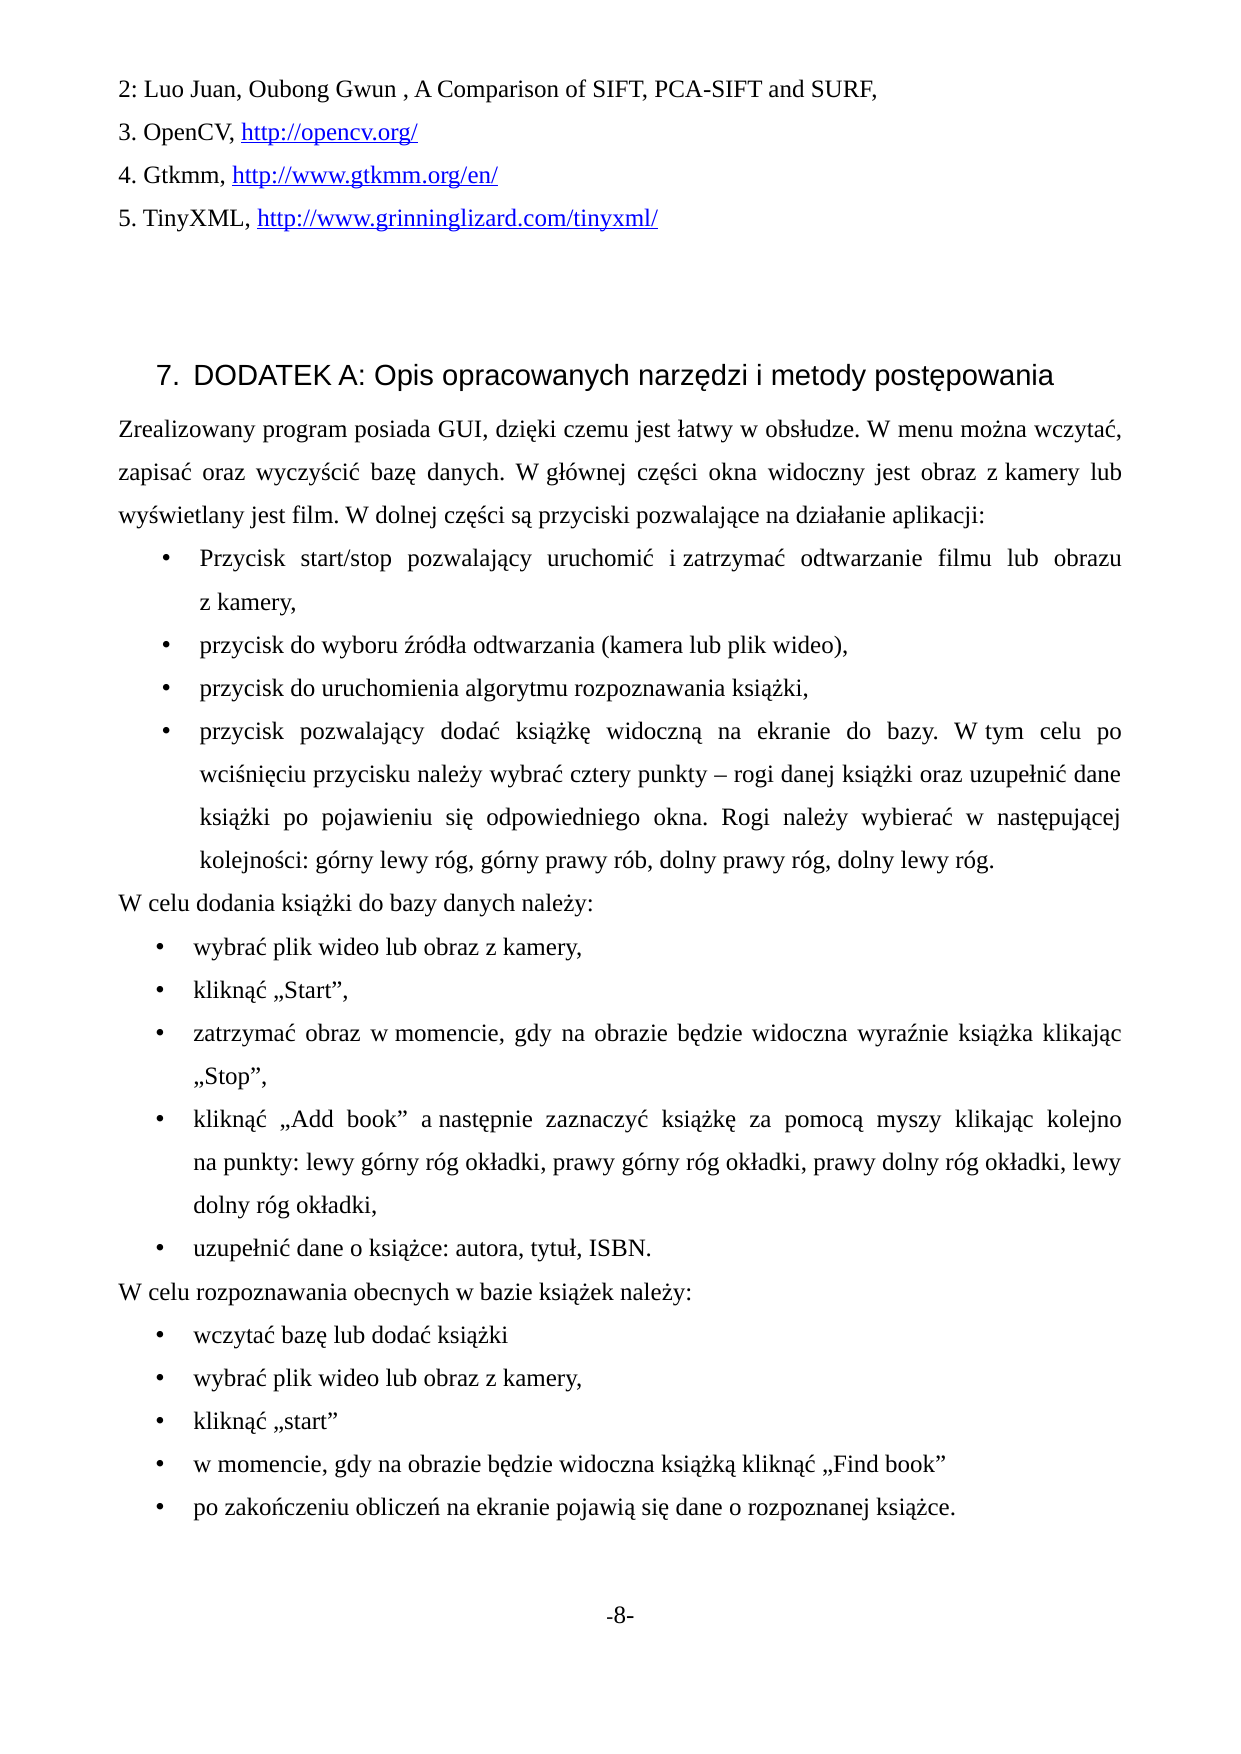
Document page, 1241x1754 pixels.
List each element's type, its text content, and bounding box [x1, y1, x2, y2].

list przycisk pozwalający dodać książkę widoczną na ekranie do bazy. W tym celu po wciśnięciu przycisku należy wybrać cztery punkty – rogi danej książki oraz uzupełnić dane książki po pojawieniu się odpowiedniego okna. Rogi należy wybierać w następującej kolejności: górny lewy róg, górny prawy rób, dolny prawy róg, dolny lewy róg. [162, 716, 1122, 874]
text 4. Gtkmm, http://www.gtkmm.org/en/ [118, 160, 1122, 189]
list kliknąć „start” [156, 1406, 1122, 1435]
list przycisk do uruchomienia algorytmu rozpoznawania książki, [162, 673, 1122, 702]
list zatrzymać obraz w momencie, gdy na obrazie będzie widoczna wyraźnie książka klikając „Stop”, [156, 1018, 1122, 1090]
list uzupełnić dane o książce: autora, tytuł, ISBN. [156, 1233, 1122, 1262]
list wczytać bazę lub dodać książki [156, 1320, 1122, 1348]
list kliknąć „Add book” a następnie zaznaczyć książkę za pomocą myszy klikając kolejno na punkty: lewy górny róg okładki, prawy górny róg okładki, prawy dolny róg okładki, lewy dolny róg okładki, [156, 1104, 1122, 1219]
text 2: Luo Juan, Oubong Gwun , A Comparison of SIFT, PCA-SIFT and SURF, [118, 74, 1122, 102]
list po zakończeniu obliczeń na ekranie pojawią się dane o rozpoznanej książce. [156, 1492, 1122, 1521]
text W celu dodania książki do bazy danych należy: [118, 888, 1122, 917]
list przycisk do wyboru źródła odtwarzania (kamera lub plik wideo), [162, 630, 1122, 658]
text W celu rozpoznawania obecnych w bazie książek należy: [118, 1277, 1122, 1305]
list wybrać plik wideo lub obraz z kamery, [156, 932, 1122, 960]
text Zrealizowany program posiada GUI, dzięki czemu jest łatwy w obsłudze. W menu można wczytać, zapisać oraz wyczyścić bazę danych. W głównej części okna widoczny jest obraz z kamery lub wyświetlany jest film. W dolnej części są przyciski pozwalające na działanie aplikacji: [118, 414, 1122, 529]
list kliknąć „Start”, [156, 975, 1122, 1003]
text 3. OpenCV, http://opencv.org/ [118, 117, 1122, 146]
list w momencie, gdy na obrazie będzie widoczna książką kliknąć „Find book” [156, 1449, 1122, 1478]
list wybrać plik wideo lub obraz z kamery, [156, 1363, 1122, 1392]
subtitle DODATEK A: Opis opracowanych narzędzi i metody postępowania [156, 357, 1122, 391]
list Przycisk start/stop pozwalający uruchomić i zatrzymać odtwarzanie filmu lub obrazu z kamery, [162, 543, 1122, 615]
text 5. TinyXML, http://www.grinninglizard.com/tinyxml/ [118, 203, 1122, 232]
